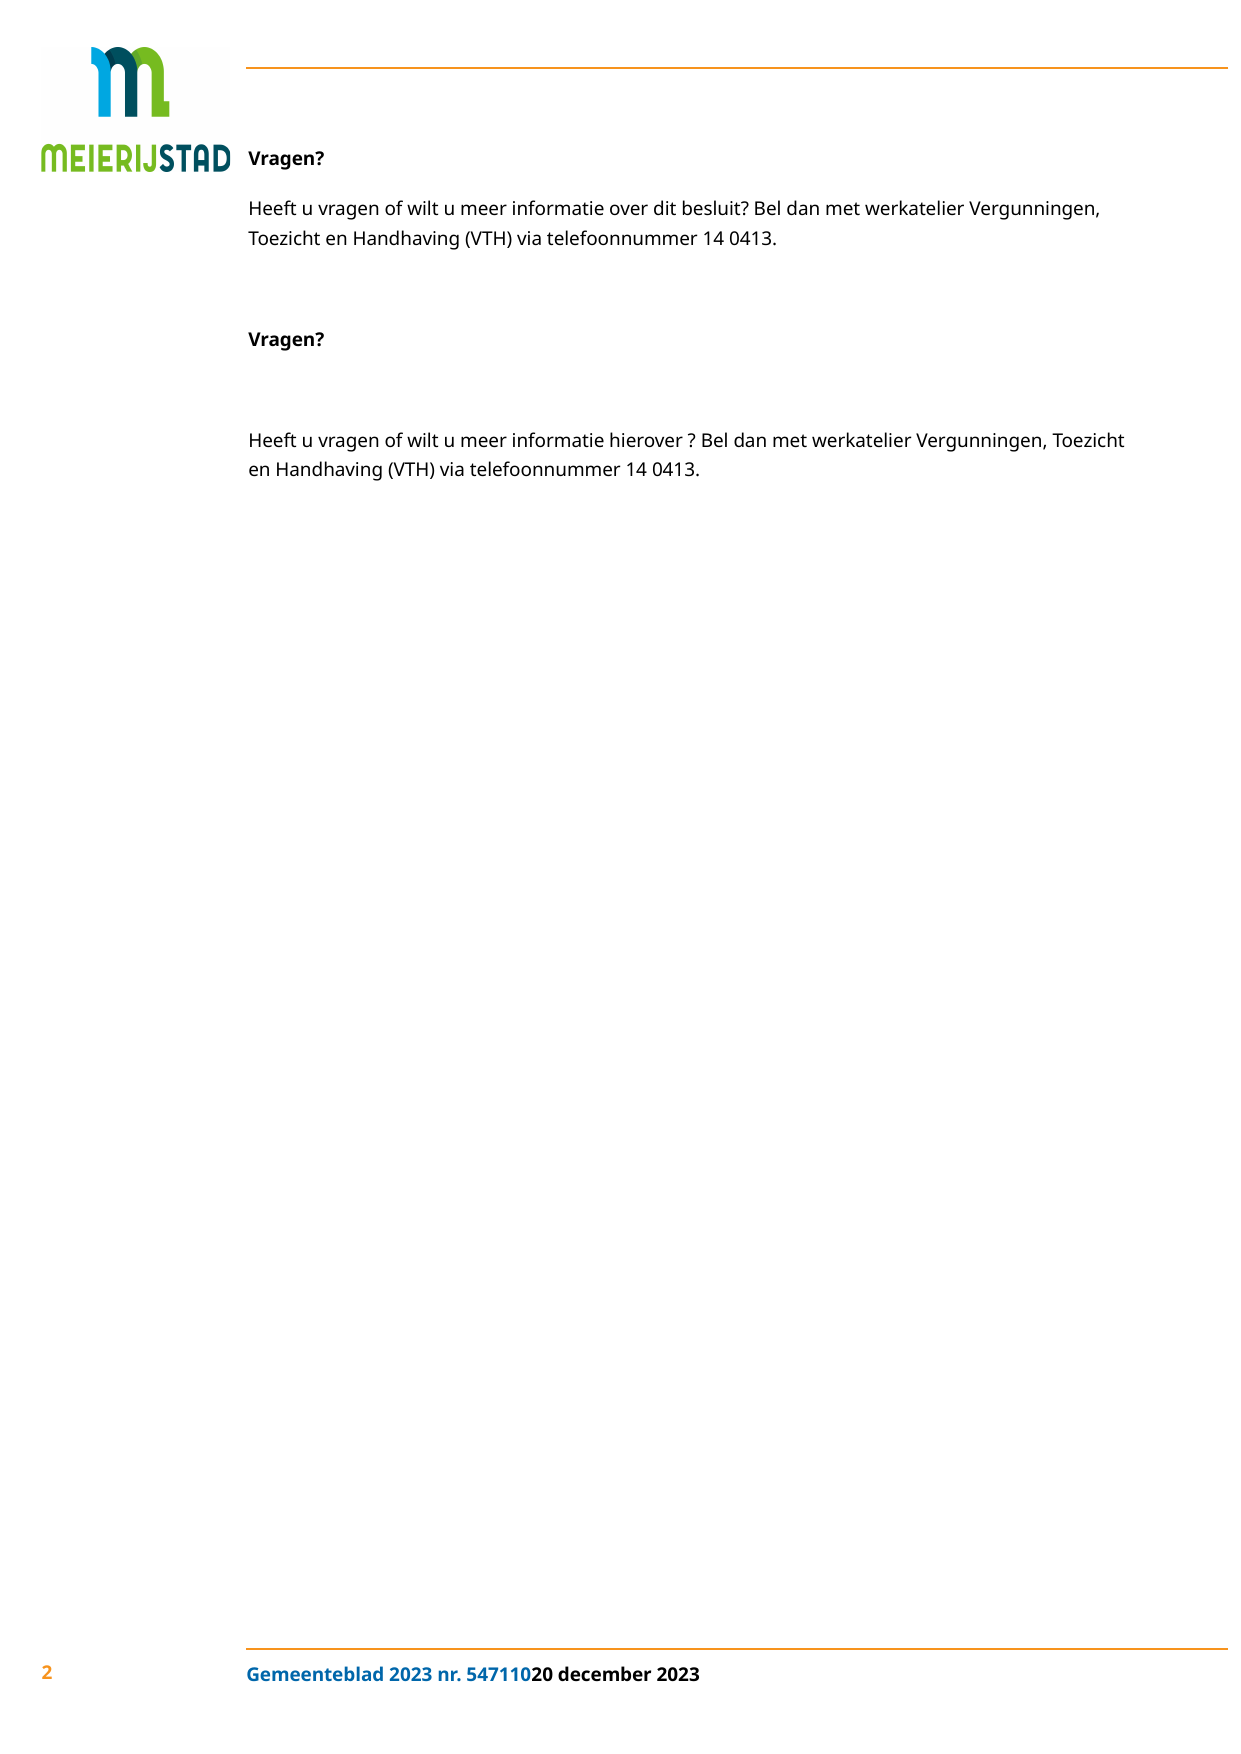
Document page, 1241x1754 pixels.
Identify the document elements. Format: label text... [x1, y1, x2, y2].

text Heeft u vragen of wilt u meer informatie hierover ? Bel dan met werkatelier Vergunningen, Toezicht en Handhaving (VTH) via telefoonnummer 14 0413. [248, 427, 1152, 482]
text Heeft u vragen of wilt u meer informatie over dit besluit? Bel dan met werkatelier Vergunningen, Toezicht en Handhaving (VTH) via telefoonnummer 14 0413. [248, 196, 1152, 251]
picture [41, 47, 231, 172]
text Vragen? [248, 326, 1152, 352]
text Vragen? [248, 145, 1152, 171]
